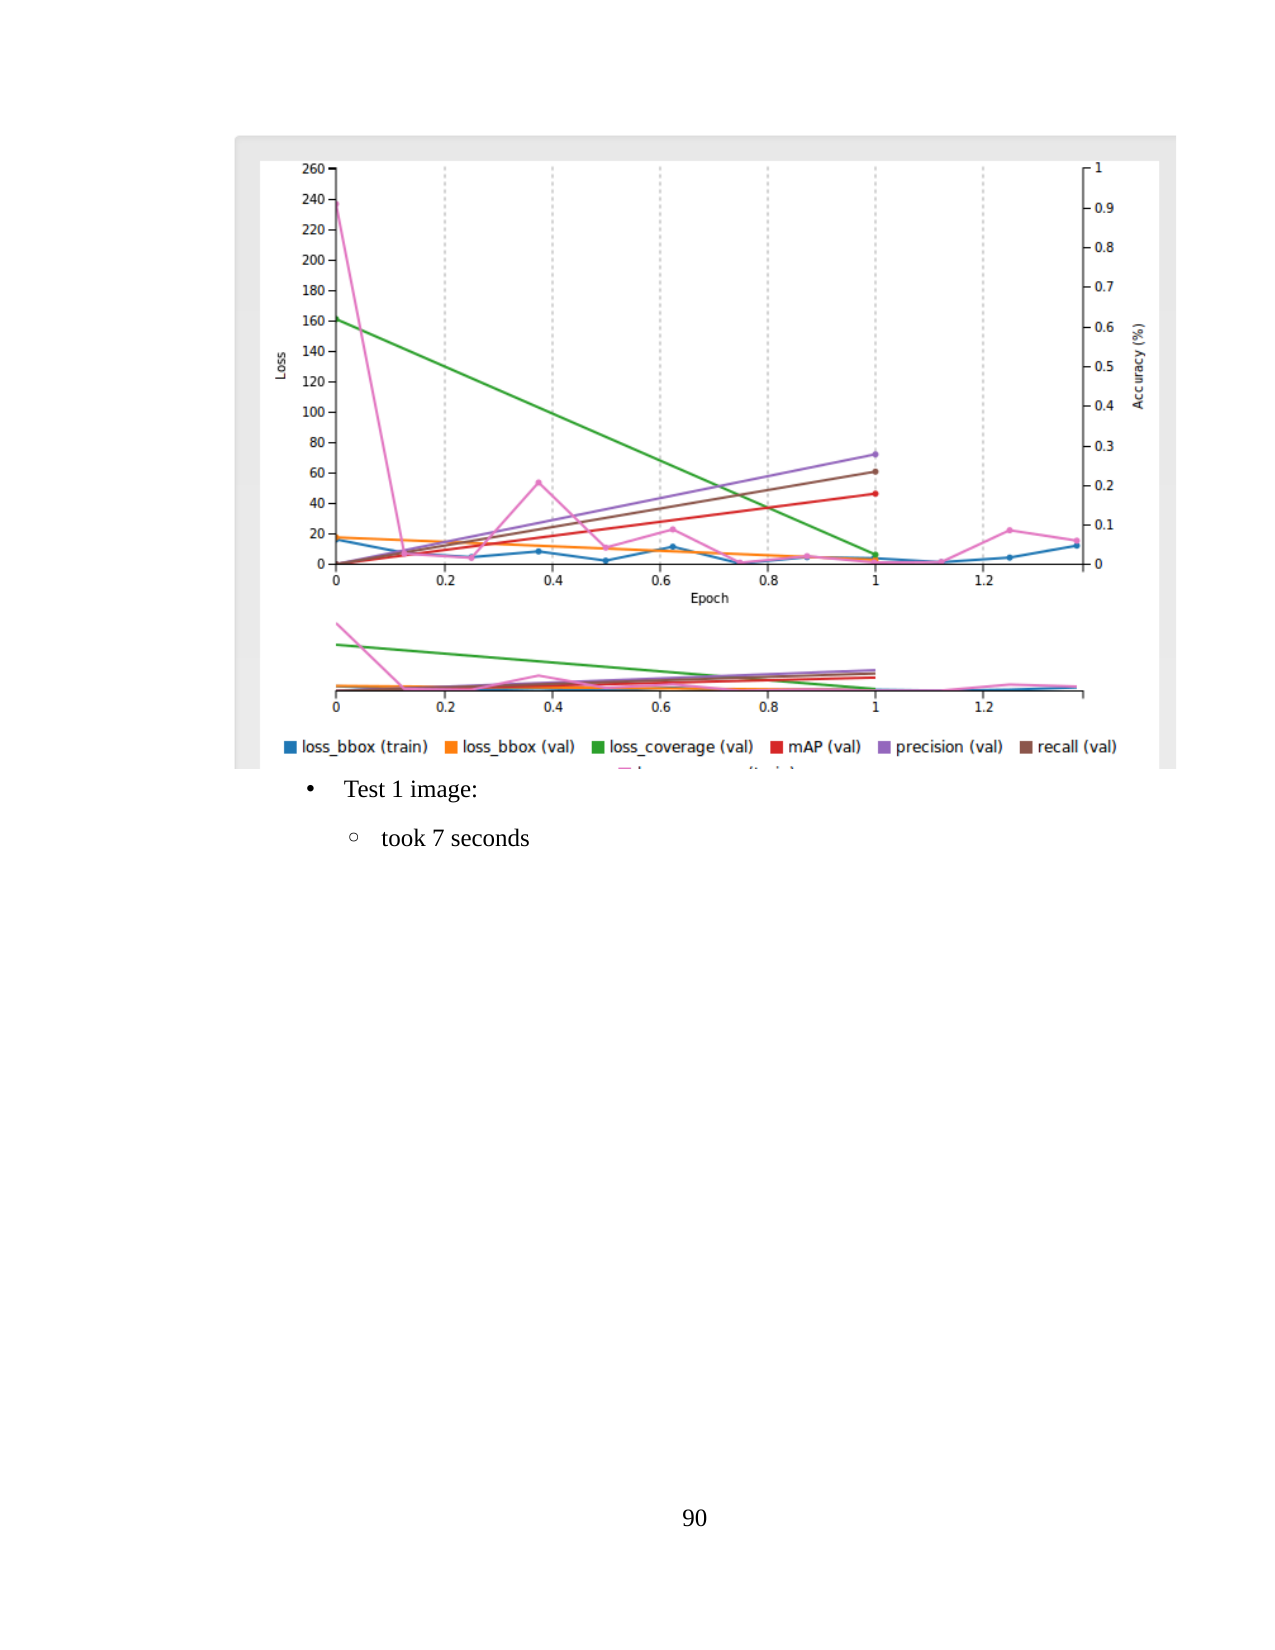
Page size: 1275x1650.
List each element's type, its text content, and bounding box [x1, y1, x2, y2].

list took 7 seconds [344, 823, 1158, 852]
list Test 1 image: [306, 769, 1158, 803]
picture [212, 118, 1177, 769]
